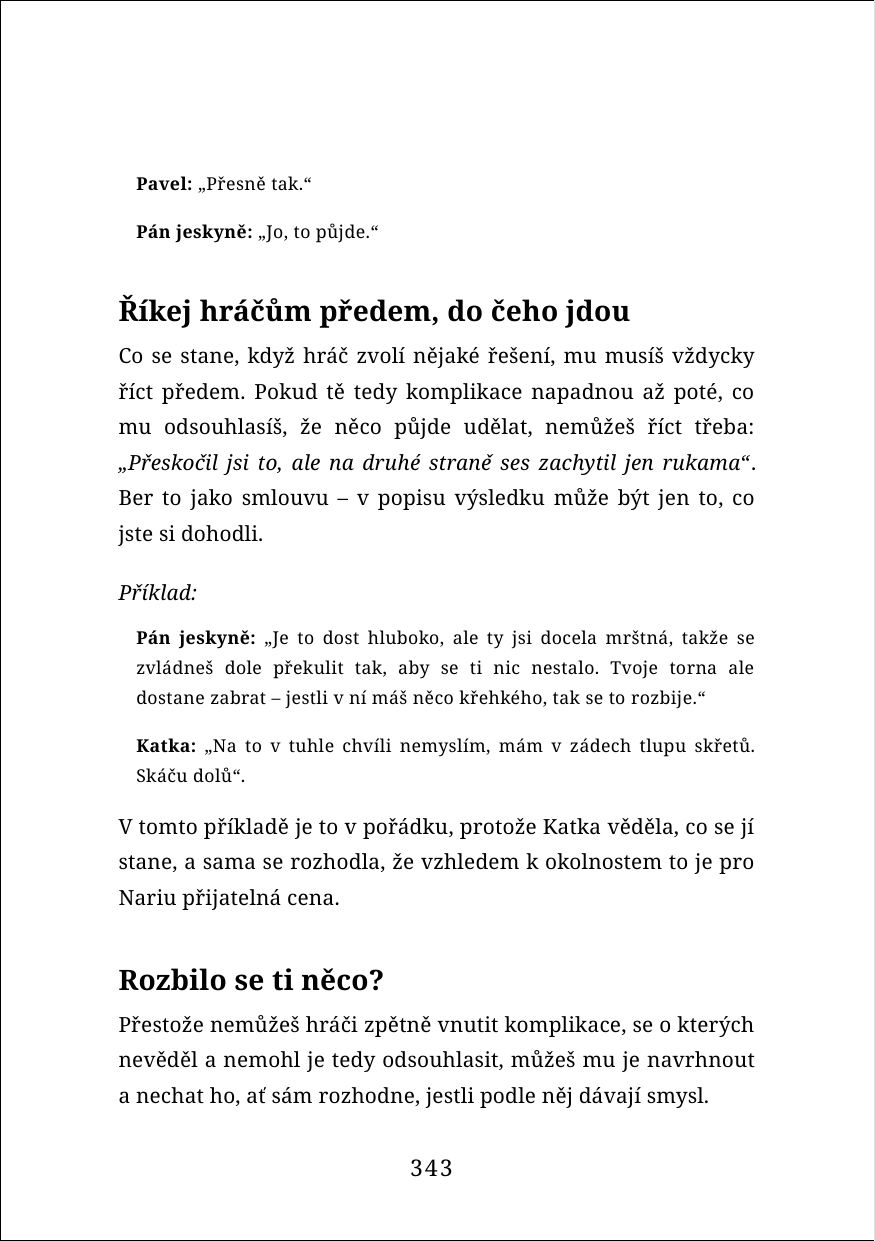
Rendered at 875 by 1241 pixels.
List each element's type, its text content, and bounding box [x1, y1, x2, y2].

subtitle Rozbilo se ti něco? [118, 960, 756, 998]
subtitle Říkej hráčům předem, do čeho jdou [118, 291, 756, 329]
text Pán jeskyně: „Jo, to půjde.“ [136, 220, 756, 244]
text Přestože nemůžeš hráči zpětně vnutit komplikace, se o kterých nevěděl a nemohl je tedy odsouhlasit, můžeš mu je navrhnout a nechat ho, ať sám rozhodne, jestli podle něj dávají smysl. [118, 1010, 756, 1109]
text Pavel: „Přesně tak.“ [136, 172, 756, 196]
text Katka: „Na to v tuhle chvíli nemyslím, mám v zádech tlupu skřetů. Skáču dolů“. [136, 734, 756, 788]
text V tomto příkladě je to v pořádku, protože Katka věděla, co se jí stane, a sama se rozhodla, že vzhledem k okolnostem to je pro Nariu přijatelná cena. [118, 812, 756, 911]
text Pán jeskyně: „Je to dost hluboko, ale ty jsi docela mrštná, takže se zvládneš dole překulit tak, aby se ti nic nestalo. Tvoje torna ale dostane zabrat – jestli v ní máš něco křehkého, tak se to rozbije.“ [136, 625, 756, 710]
text Co se stane, když hráč zvolí nějaké řešení, mu musíš vždycky říct předem. Pokud tě tedy komplikace napadnou až poté, co mu odsouhlasíš, že něco půjde udělat, nemůžeš říct třeba: „Přeskočil jsi to, ale na druhé straně ses zachytil jen rukama“. Ber to jako smlouvu – v popisu výsledku může být jen to, co jste si dohodli. [118, 341, 756, 547]
text Příklad: [118, 578, 756, 607]
